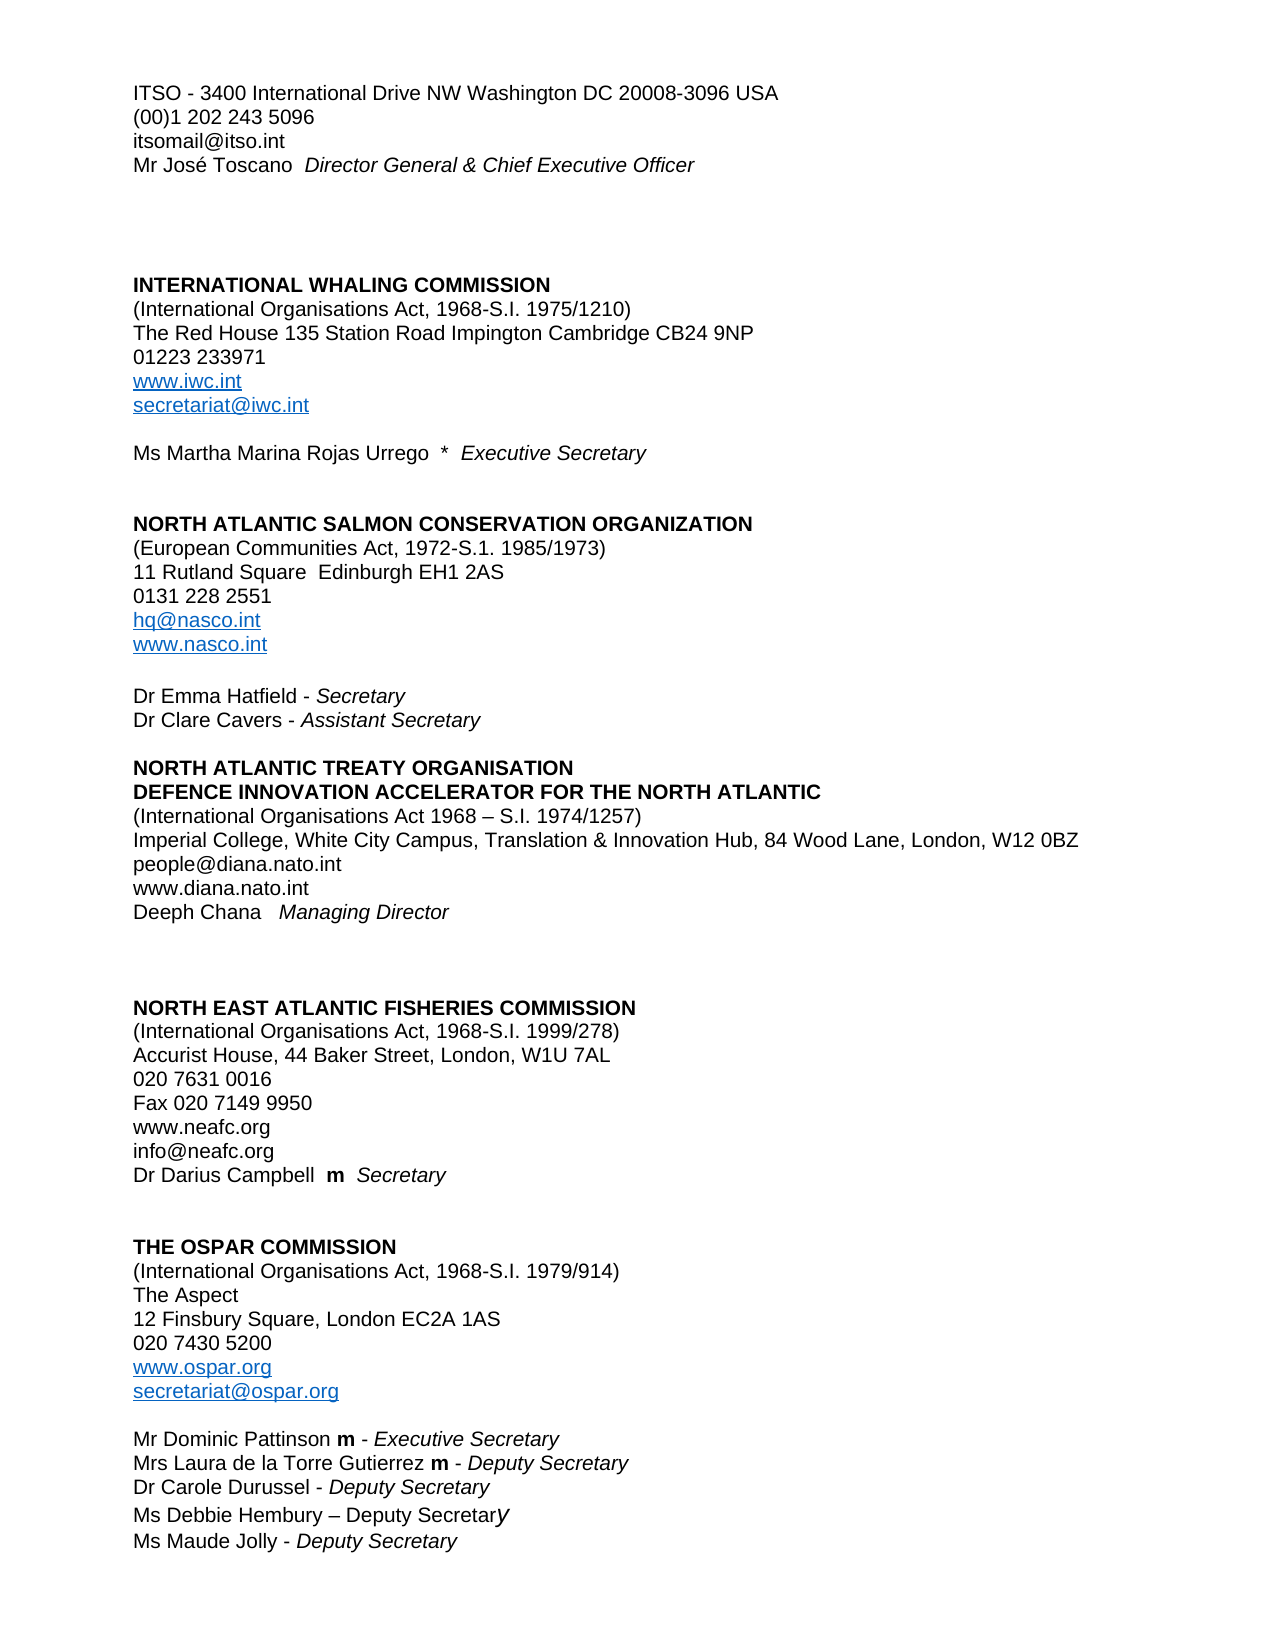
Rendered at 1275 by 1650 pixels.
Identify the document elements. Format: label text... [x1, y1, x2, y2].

text Mr Dominic Pattinson m - Executive Secretary [133, 1427, 1181, 1451]
text Deeph Chana Managing Director [133, 899, 1181, 923]
text www.neafc.org [133, 1115, 1181, 1139]
text Mr José Toscano Director General & Chief Executive Officer [133, 153, 1181, 177]
subtitle THE OSPAR COMMISSION [133, 1235, 1181, 1259]
text www.iwc.int [133, 368, 1181, 392]
text (00)1 202 243 5096 [133, 105, 1181, 129]
text 11 Rutland Square Edinburgh EH1 2AS [133, 560, 1181, 584]
text Imperial College, White City Campus, Translation & Innovation Hub, 84 Wood Lane, London, W12 0BZ [133, 828, 1181, 852]
subtitle NORTH EAST ATLANTIC FISHERIES COMMISSION [133, 995, 1181, 1019]
text INTERNATIONAL WHALING COMMISSION [133, 273, 1181, 297]
text people@diana.nato.int [133, 852, 1181, 876]
text Ms Martha Marina Rojas Urrego * Executive Secretary [133, 440, 1181, 464]
text 01223 233971 [133, 344, 1181, 368]
text Fax 020 7149 9950 [133, 1091, 1181, 1115]
text (International Organisations Act, 1968-S.I. 1975/1210) [133, 297, 1181, 321]
text Mrs Laura de la Torre Gutierrez m - Deputy Secretary [133, 1451, 1181, 1474]
text secretariat@iwc.int [133, 392, 1181, 416]
text (International Organisations Act, 1968-S.I. 1979/914) [133, 1259, 1181, 1283]
text 0131 228 2551 [133, 584, 1181, 608]
text The Aspect [133, 1283, 1181, 1307]
text 020 7631 0016 [133, 1067, 1181, 1091]
text NORTH ATLANTIC TREATY ORGANISATION DEFENCE INNOVATION ACCELERATOR FOR THE NORTH ATLANTIC [133, 756, 1181, 804]
text NORTH ATLANTIC SALMON CONSERVATION ORGANIZATION [133, 512, 1181, 536]
text www.diana.nato.int [133, 876, 1181, 899]
text Accurist House, 44 Baker Street, London, W1U 7AL [133, 1043, 1181, 1067]
text (International Organisations Act 1968 – S.I. 1974/1257) [133, 804, 1181, 828]
text secretariat@ospar.org [133, 1379, 1181, 1403]
text The Red House 135 Station Road Impington Cambridge CB24 9NP [133, 321, 1181, 344]
text www.nasco.int [133, 632, 1181, 656]
text Ms Debbie Hembury – Deputy Secretary [133, 1498, 1181, 1527]
text ITSO - 3400 International Drive NW Washington DC 20008-3096 USA [133, 81, 1181, 105]
text 020 7430 5200 [133, 1331, 1181, 1355]
text Dr Carole Durussel - Deputy Secretary [133, 1474, 1181, 1498]
text (European Communities Act, 1972-S.1. 1985/1973) [133, 536, 1181, 560]
text hq@nasco.int [133, 608, 1181, 632]
text 12 Finsbury Square, London EC2A 1AS [133, 1307, 1181, 1331]
text (International Organisations Act, 1968-S.I. 1999/278) [133, 1019, 1181, 1043]
text info@neafc.org [133, 1139, 1181, 1163]
text Dr Darius Campbell m Secretary [133, 1163, 1181, 1187]
text Ms Maude Jolly - Deputy Secretary [133, 1529, 1181, 1553]
text www.ospar.org [133, 1355, 1181, 1379]
text Dr Clare Cavers - Assistant Secretary [133, 708, 1181, 732]
text Dr Emma Hatfield - Secretary [133, 684, 1181, 708]
text itsomail@itso.int [133, 129, 1181, 153]
